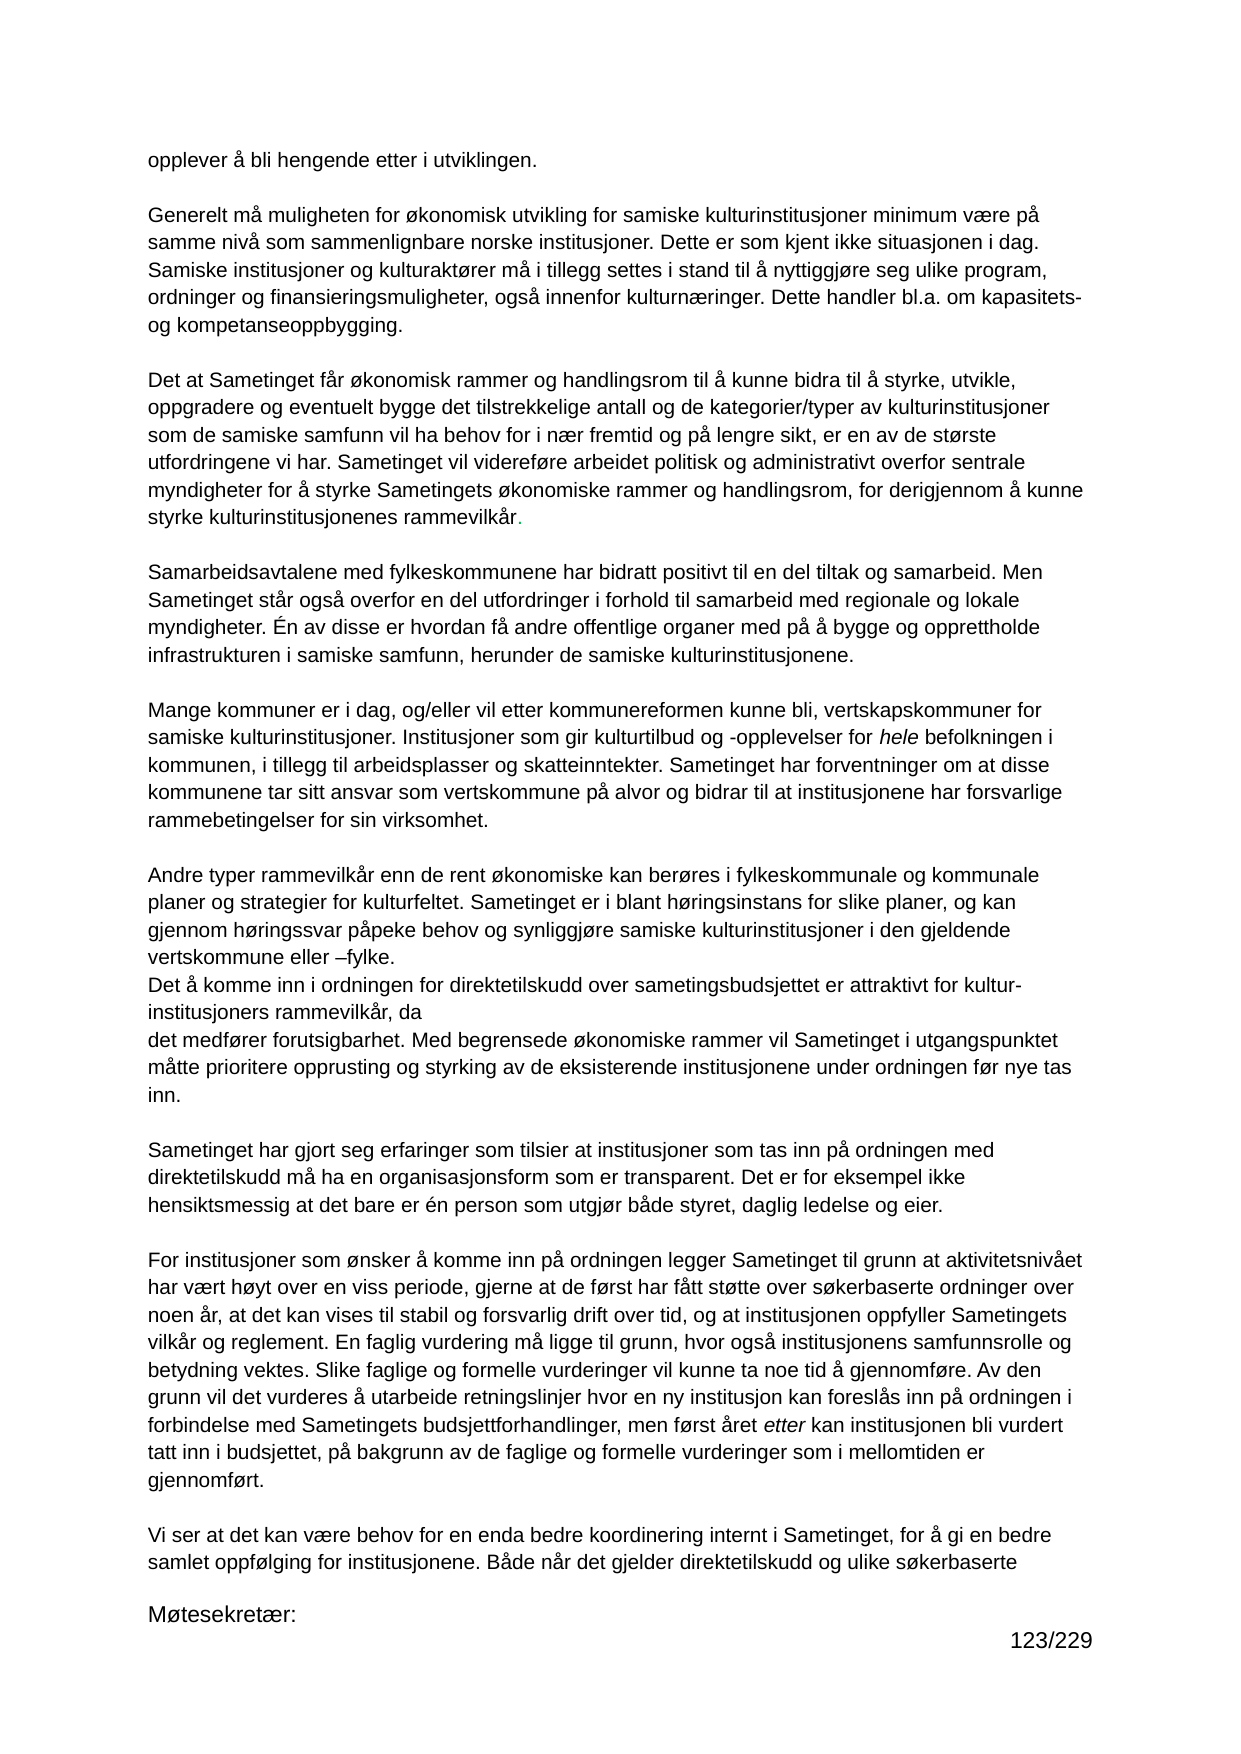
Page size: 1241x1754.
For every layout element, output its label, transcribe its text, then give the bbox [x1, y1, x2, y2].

table_header opplever å bli hengende etter i utviklingen. Generelt må muligheten for økonomisk utvikling for samiske kulturinstitusjoner minimum være på samme nivå som sammenlignbare norske institusjoner. Dette er som kjent ikke situasjonen i dag. Samiske institusjoner og kulturaktører må i tillegg settes i stand til å nyttiggjøre seg ulike program, ordninger og finansieringsmuligheter, også innenfor kulturnæringer. Dette handler bl.a. om kapasitets- og kompetanseoppbygging. Det at Sametinget får økonomisk rammer og handlingsrom til å kunne bidra til å styrke, utvikle, oppgradere og eventuelt bygge det tilstrekkelige antall og de kategorier/typer av kulturinstitusjoner som de samiske samfunn vil ha behov for i nær fremtid og på lengre sikt, er en av de største utfordringene vi har. Sametinget vil videreføre arbeidet politisk og administrativt overfor sentrale myndigheter for å styrke Sametingets økonomiske rammer og handlingsrom, for derigjennom å kunne styrke kulturinstitusjonenes rammevilkår. Samarbeidsavtalene med fylkeskommunene har bidratt positivt til en del tiltak og samarbeid. Men Sametinget står også overfor en del utfordringer i forhold til samarbeid med regionale og lokale myndigheter. Én av disse er hvordan få andre offentlige organer med på å bygge og opprettholde infrastrukturen i samiske samfunn, herunder de samiske kulturinstitusjonene. Mange kommuner er i dag, og/eller vil etter kommunereformen kunne bli, vertskapskommuner for samiske kulturinstitusjoner. Institusjoner som gir kulturtilbud og -opplevelser for hele befolkningen i kommunen, i tillegg til arbeidsplasser og skatteinntekter. Sametinget har forventninger om at disse kommunene tar sitt ansvar som vertskommune på alvor og bidrar til at institusjonene har forsvarlige rammebetingelser for sin virksomhet. Andre typer rammevilkår enn de rent økonomiske kan berøres i fylkeskommunale og kommunale planer og strategier for kulturfeltet. Sametinget er i blant høringsinstans for slike planer, og kan gjennom høringssvar påpeke behov og synliggjøre samiske kulturinstitusjoner i den gjeldende vertskommune eller –fylke. Det å komme inn i ordningen for direktetilskudd over sametingsbudsjettet er attraktivt for kultur-institusjoners rammevilkår, da det medfører forutsigbarhet. Med begrensede økonomiske rammer vil Sametinget i utgangspunktet måtte prioritere opprusting og styrking av de eksisterende institusjonene under ordningen før nye tas inn. Sametinget har gjort seg erfaringer som tilsier at institusjoner som tas inn på ordningen med direktetilskudd må ha en organisasjonsform som er transparent. Det er for eksempel ikke hensiktsmessig at det bare er én person som utgjør både styret, daglig ledelse og eier. For institusjoner som ønsker å komme inn på ordningen legger Sametinget til grunn at aktivitetsnivået har vært høyt over en viss periode, gjerne at de først har fått støtte over søkerbaserte ordninger over noen år, at det kan vises til stabil og forsvarlig drift over tid, og at institusjonen oppfyller Sametingets vilkår og reglement. En faglig vurdering må ligge til grunn, hvor også institusjonens samfunnsrolle og betydning vektes. Slike faglige og formelle vurderinger vil kunne ta noe tid å gjennomføre. Av den grunn vil det vurderes å utarbeide retningslinjer hvor en ny institusjon kan foreslås inn på ordningen i forbindelse med Sametingets budsjettforhandlinger, men først året etter kan institusjonen bli vurdert tatt inn i budsjettet, på bakgrunn av de faglige og formelle vurderinger som i mellomtiden er gjennomført. Vi ser at det kan være behov for en enda bedre koordinering internt i Sametinget, for å gi en bedre samlet oppfølging for institusjonene. Både når det gjelder direktetilskudd og ulike søkerbaserte [136, 148, 1104, 1574]
